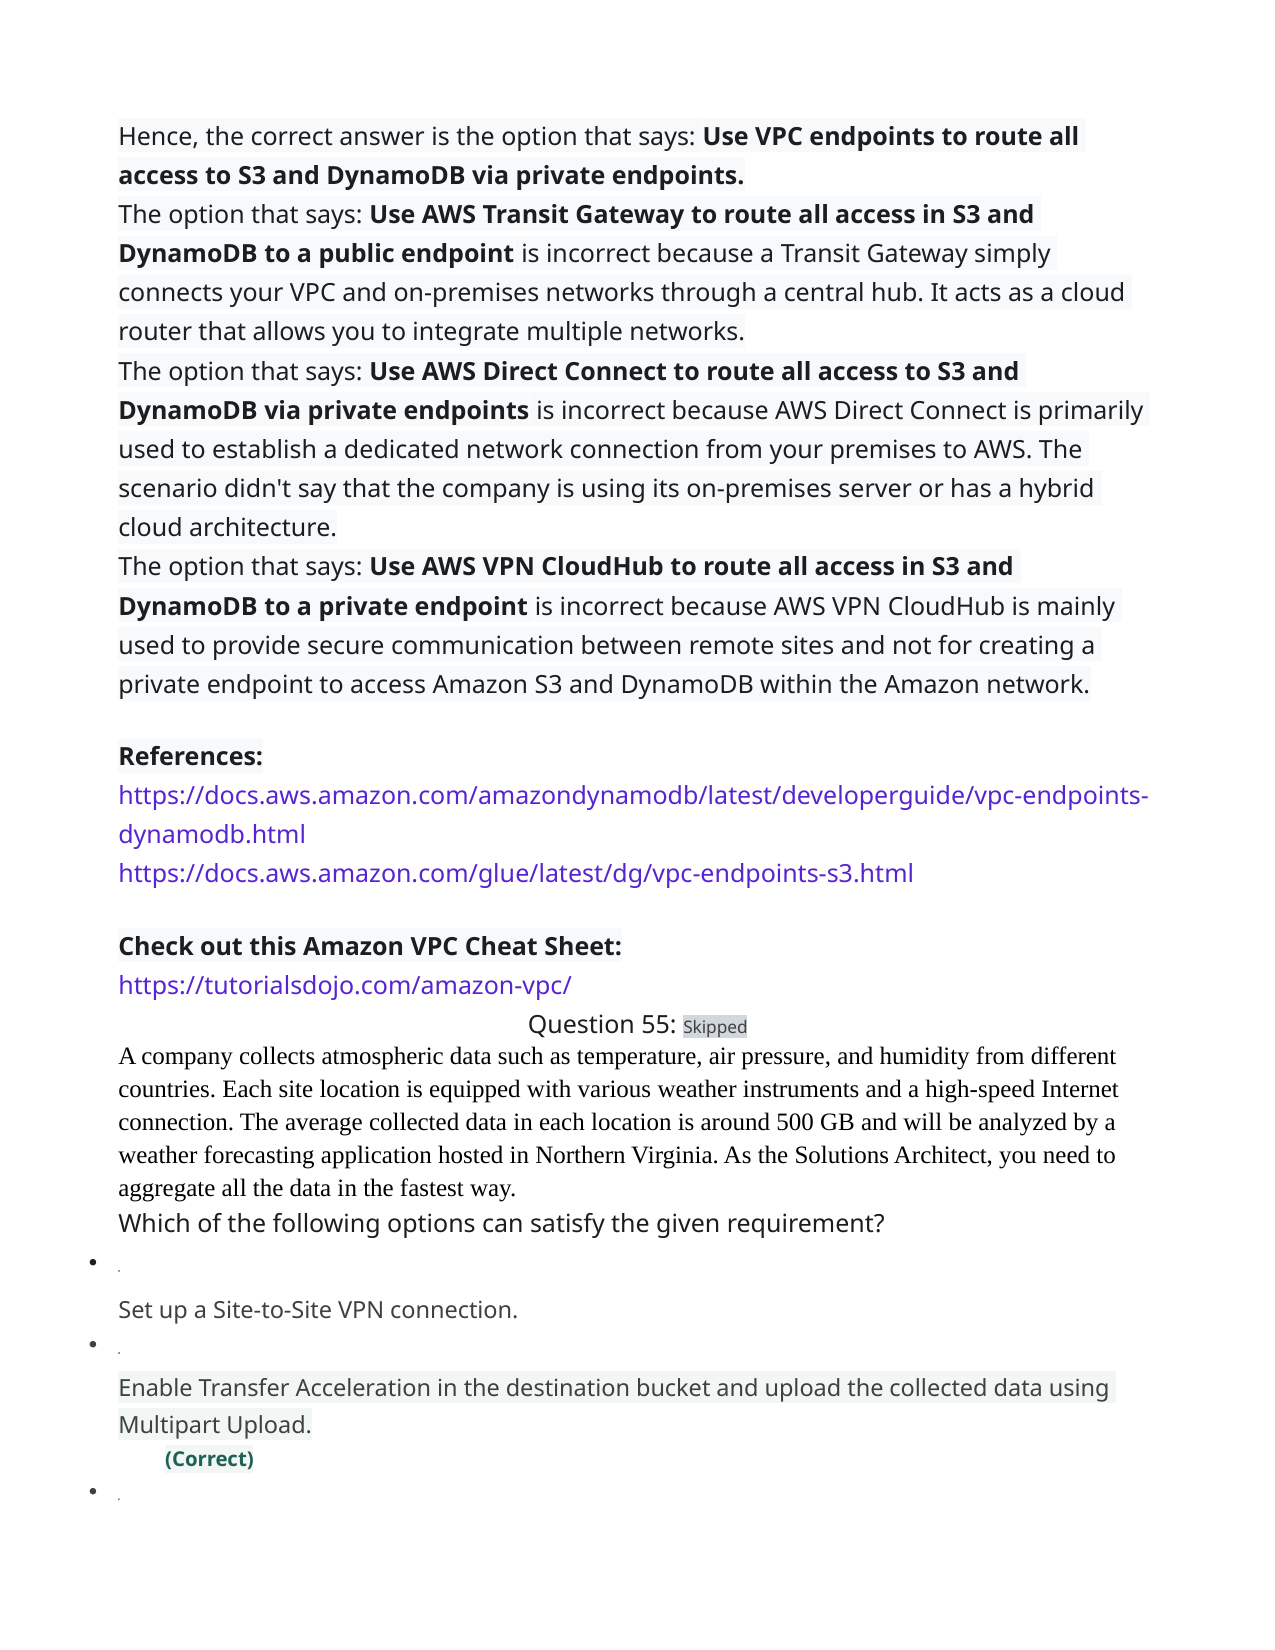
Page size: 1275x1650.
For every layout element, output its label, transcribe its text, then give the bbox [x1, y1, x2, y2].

list Set up a Site-to-Site VPN connection. [118, 1294, 1157, 1326]
text Check out this Amazon VPC Cheat Sheet: [118, 928, 1157, 962]
text References: [118, 739, 1157, 773]
text The option that says: Use AWS Transit Gateway to route all access in S3 and DynamoDB to a public endpoint is incorrect because a Transit Gateway simply connects your VPC and on-premises networks through a central hub. It acts as a cloud router that allows you to integrate multiple networks. [118, 196, 1157, 348]
list ​ [118, 1330, 1157, 1359]
text Which of the following options can satisfy the given requirement? [118, 1206, 1157, 1240]
text https://docs.aws.amazon.com/amazondynamodb/latest/developerguide/vpc-endpoints-dynamodb.html [118, 778, 1157, 851]
list Enable Transfer Acceleration in the destination bucket and upload the collected data using Multipart Upload. [118, 1371, 1157, 1440]
text A company collects atmospheric data such as temperature, air pressure, and humidity from different countries. Each site location is equipped with various weather instruments and a high-speed Internet connection. The average collected data in each location is around 500 GB and will be analyzed by a weather forecasting application hosted in Northern Virginia. As the Solutions Architect, you need to aggregate all the data in the fastest way. [118, 1041, 1157, 1202]
list ​ [118, 1245, 1157, 1279]
text https://docs.aws.amazon.com/glue/latest/dg/vpc-endpoints-s3.html [118, 856, 1157, 890]
text Question 55: Skipped [118, 1007, 1157, 1041]
text The option that says: Use AWS VPN CloudHub to route all access in S3 and DynamoDB to a private endpoint is incorrect because AWS VPN CloudHub is mainly used to provide secure communication between remote sites and not for creating a private endpoint to access Amazon S3 and DynamoDB within the Amazon network. [118, 549, 1157, 701]
text https://tutorialsdojo.com/amazon-vpc/ [118, 967, 1157, 1002]
list (Correct) [165, 1445, 1157, 1473]
list ​ [118, 1477, 1157, 1506]
text Hence, the correct answer is the option that says: Use VPC endpoints to route all access to S3 and DynamoDB via private endpoints. [118, 118, 1157, 191]
text The option that says: Use AWS Direct Connect to route all access to S3 and DynamoDB via private endpoints is incorrect because AWS Direct Connect is primarily used to establish a dedicated network connection from your premises to AWS. The scenario didn't say that the company is using its on-premises server or has a hybrid cloud architecture. [118, 353, 1157, 544]
